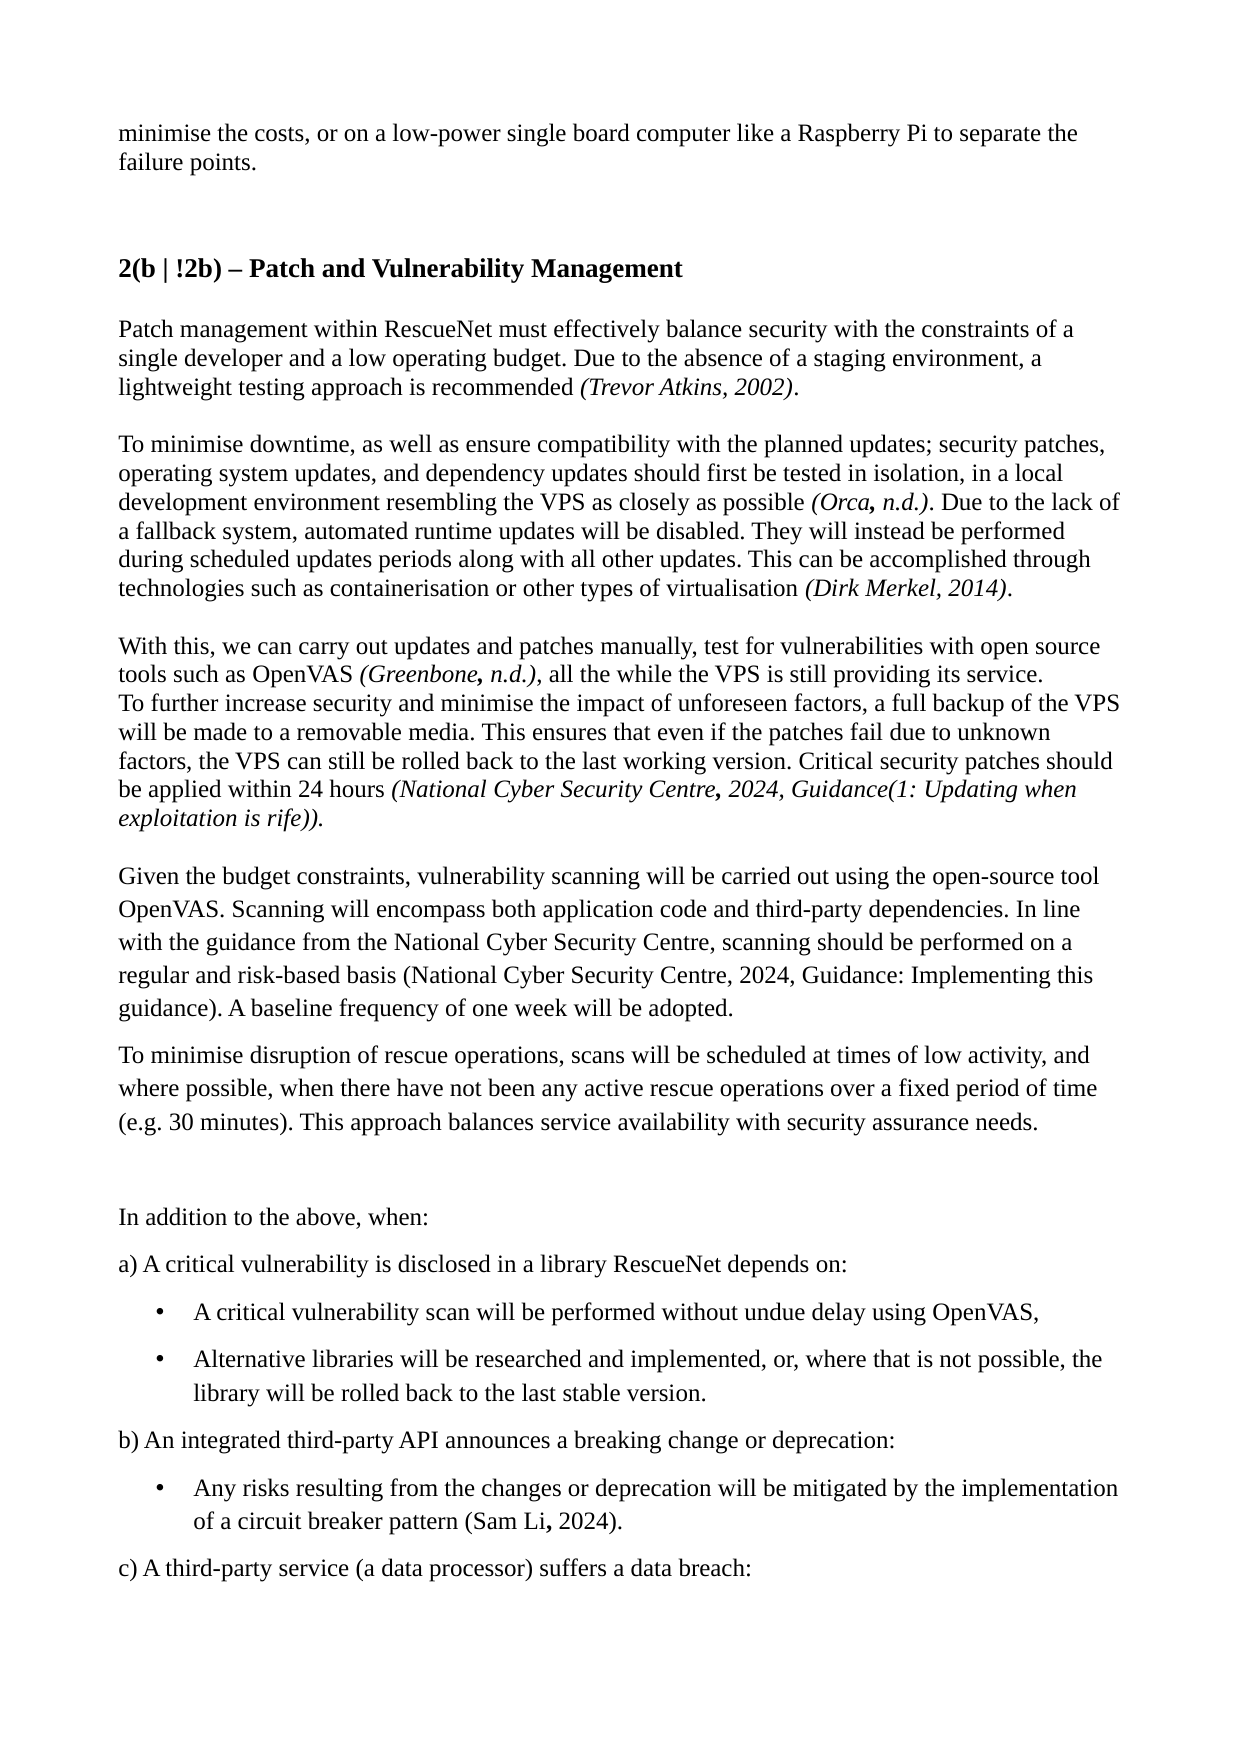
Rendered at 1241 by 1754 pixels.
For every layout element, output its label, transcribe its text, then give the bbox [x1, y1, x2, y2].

list Any risks resulting from the changes or deprecation will be mitigated by the implementation of a circuit breaker pattern (Sam Li, 2024). [156, 1473, 1122, 1534]
text With this, we can carry out updates and patches manually, test for vulnerabilities with open source tools such as OpenVAS (Greenbone, n.d.), all the while the VPS is still providing its service. [118, 631, 1122, 688]
text In addition to the above, when: [118, 1202, 1122, 1231]
list A critical vulnerability scan will be performed without undue delay using OpenVAS, [156, 1297, 1122, 1326]
text To minimise disruption of rescue operations, scans will be scheduled at times of low activity, and where possible, when there have not been any active rescue operations over a fixed period of time (e.g. 30 minutes). This approach balances service availability with security assurance needs. [118, 1041, 1122, 1135]
list Alternative libraries will be researched and implemented, or, where that is not possible, the library will be rolled back to the last stable version. [156, 1344, 1122, 1406]
text Patch management within RescueNet must effectively balance security with the constraints of a single developer and a low operating budget. Due to the absence of a staging environment, a lightweight testing approach is recommended (Trevor Atkins, 2002). [118, 314, 1122, 401]
text b) An integrated third-party API announces a breaking change or deprecation: [118, 1425, 1122, 1454]
text Given the budget constraints, vulnerability scanning will be carried out using the open-source tool OpenVAS. Scanning will encompass both application code and third-party dependencies. In line with the guidance from the National Cyber Security Centre, scanning should be performed on a regular and risk-based basis (National Cyber Security Centre, 2024, Guidance: Implementing this guidance). A baseline frequency of one week will be adopted. [118, 861, 1122, 1022]
text 2(b | !2b) – Patch and Vulnerability Management [118, 252, 1122, 283]
text c) A third-party service (a data processor) suffers a data breach: [118, 1553, 1122, 1582]
text To further increase security and minimise the impact of unforeseen factors, a full backup of the VPS will be made to a removable media. This ensures that even if the patches fail due to unknown factors, the VPS can still be rolled back to the last working version. Critical security patches should be applied within 24 hours (National Cyber Security Centre, 2024, Guidance(1: Updating when exploitation is rife)). [118, 688, 1122, 832]
text To minimise downtime, as well as ensure compatibility with the planned updates; security patches, operating system updates, and dependency updates should first be tested in isolation, in a local development environment resembling the VPS as closely as possible (Orca, n.d.). Due to the lack of a fallback system, automated runtime updates will be disabled. They will instead be performed during scheduled updates periods along with all other updates. This can be accomplished through technologies such as containerisation or other types of virtualisation (Dirk Merkel, 2014). [118, 429, 1122, 602]
text a) A critical vulnerability is disclosed in a library RescueNet depends on: [118, 1249, 1122, 1278]
text minimise the costs, or on a low-power single board computer like a Raspberry Pi to separate the failure points. [118, 118, 1122, 176]
